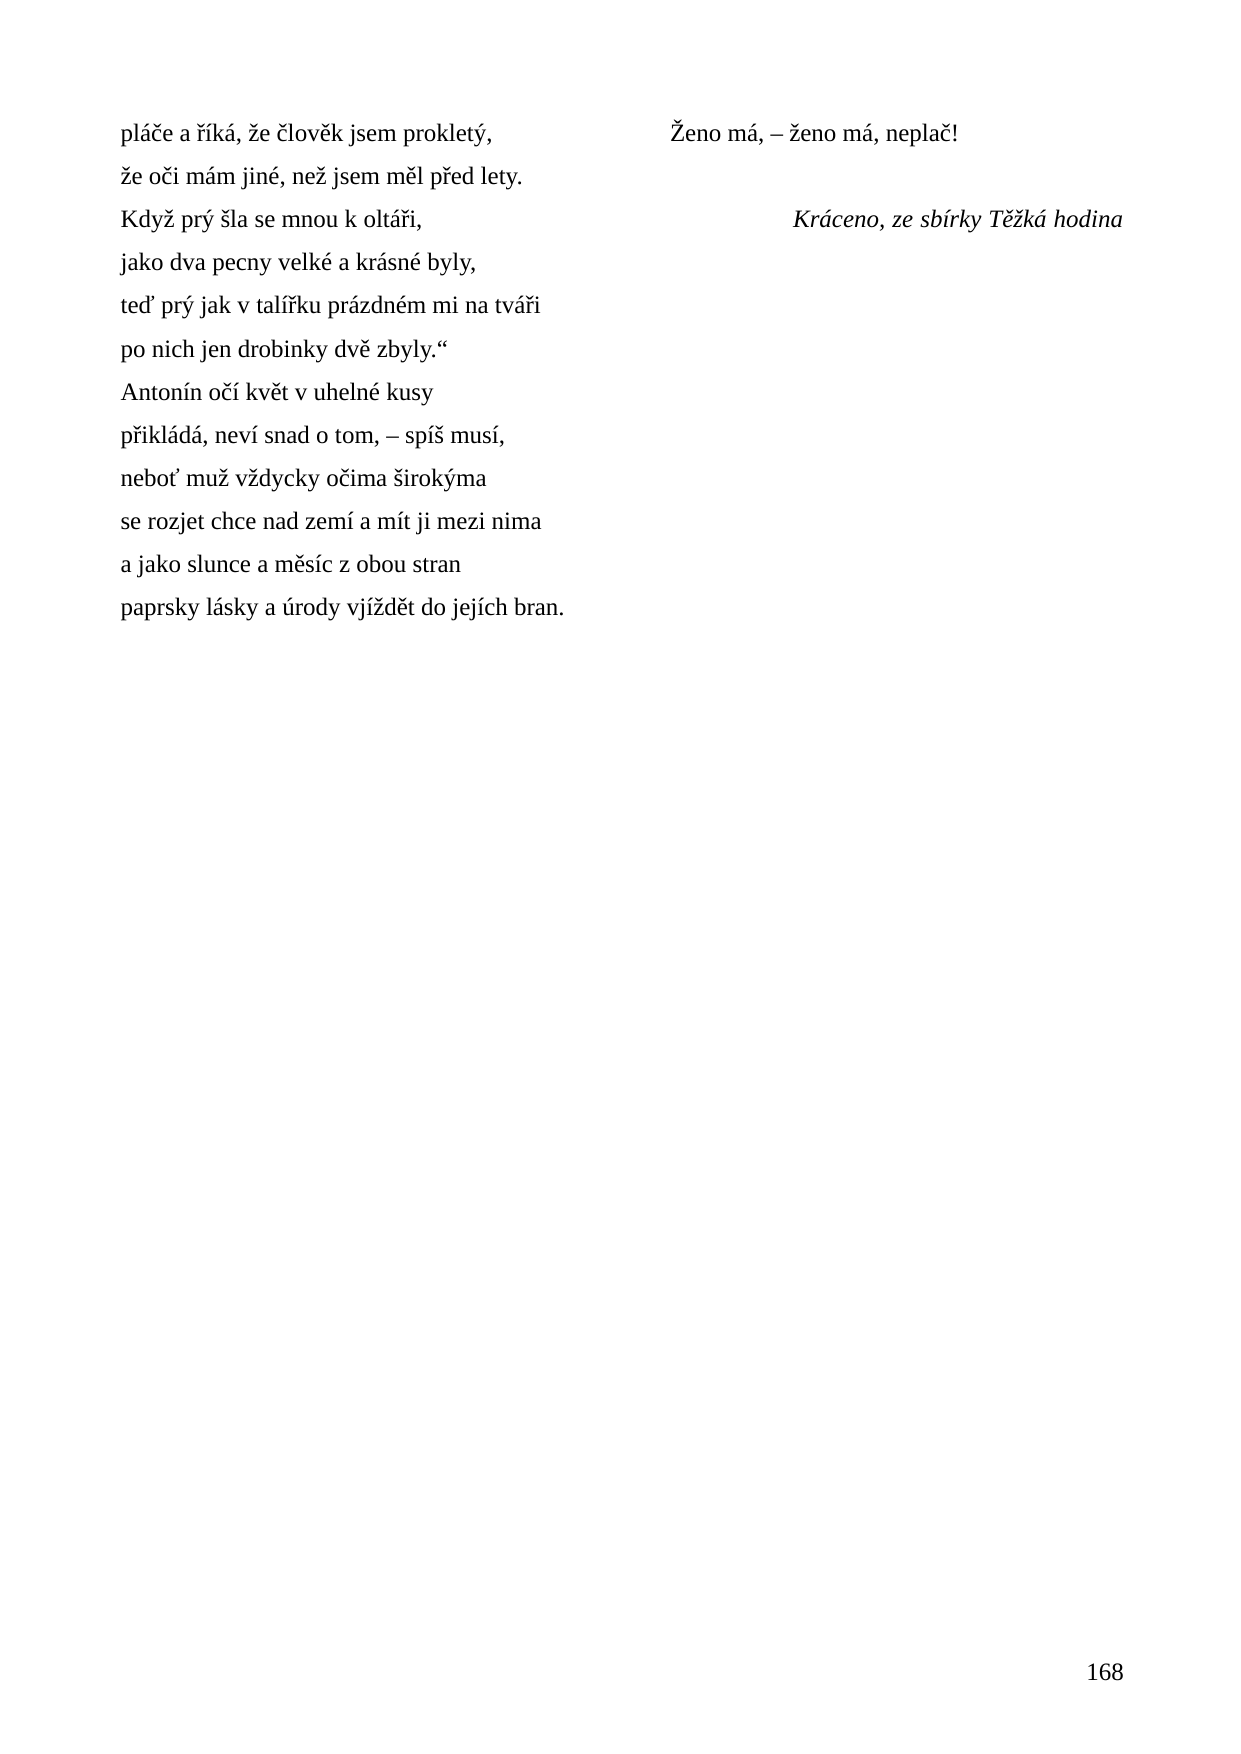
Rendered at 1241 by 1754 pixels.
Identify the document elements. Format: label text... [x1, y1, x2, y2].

text Antonín očí květ v uhelné kusy přikládá, neví snad o tom, – spíš musí, neboť muž vždycky očima širokýma se rozjet chce nad zemí a mít ji mezi nima a jako slunce a měsíc z obou stran paprsky lásky a úrody vjíždět do jejích bran. [120, 377, 1123, 621]
text pláče a říká, že člověk jsem prokletý, Ženo má, – ženo má, neplač! že oči mám jiné, než jsem měl před lety. [120, 118, 1123, 190]
text Když prý šla se mnou k oltáři, Kráceno, ze sbírky Těžká hodina jako dva pecny velké a krásné byly, teď prý jak v talířku prázdném mi na tváři po nich jen drobinky dvě zbyly.“ [120, 204, 1123, 362]
